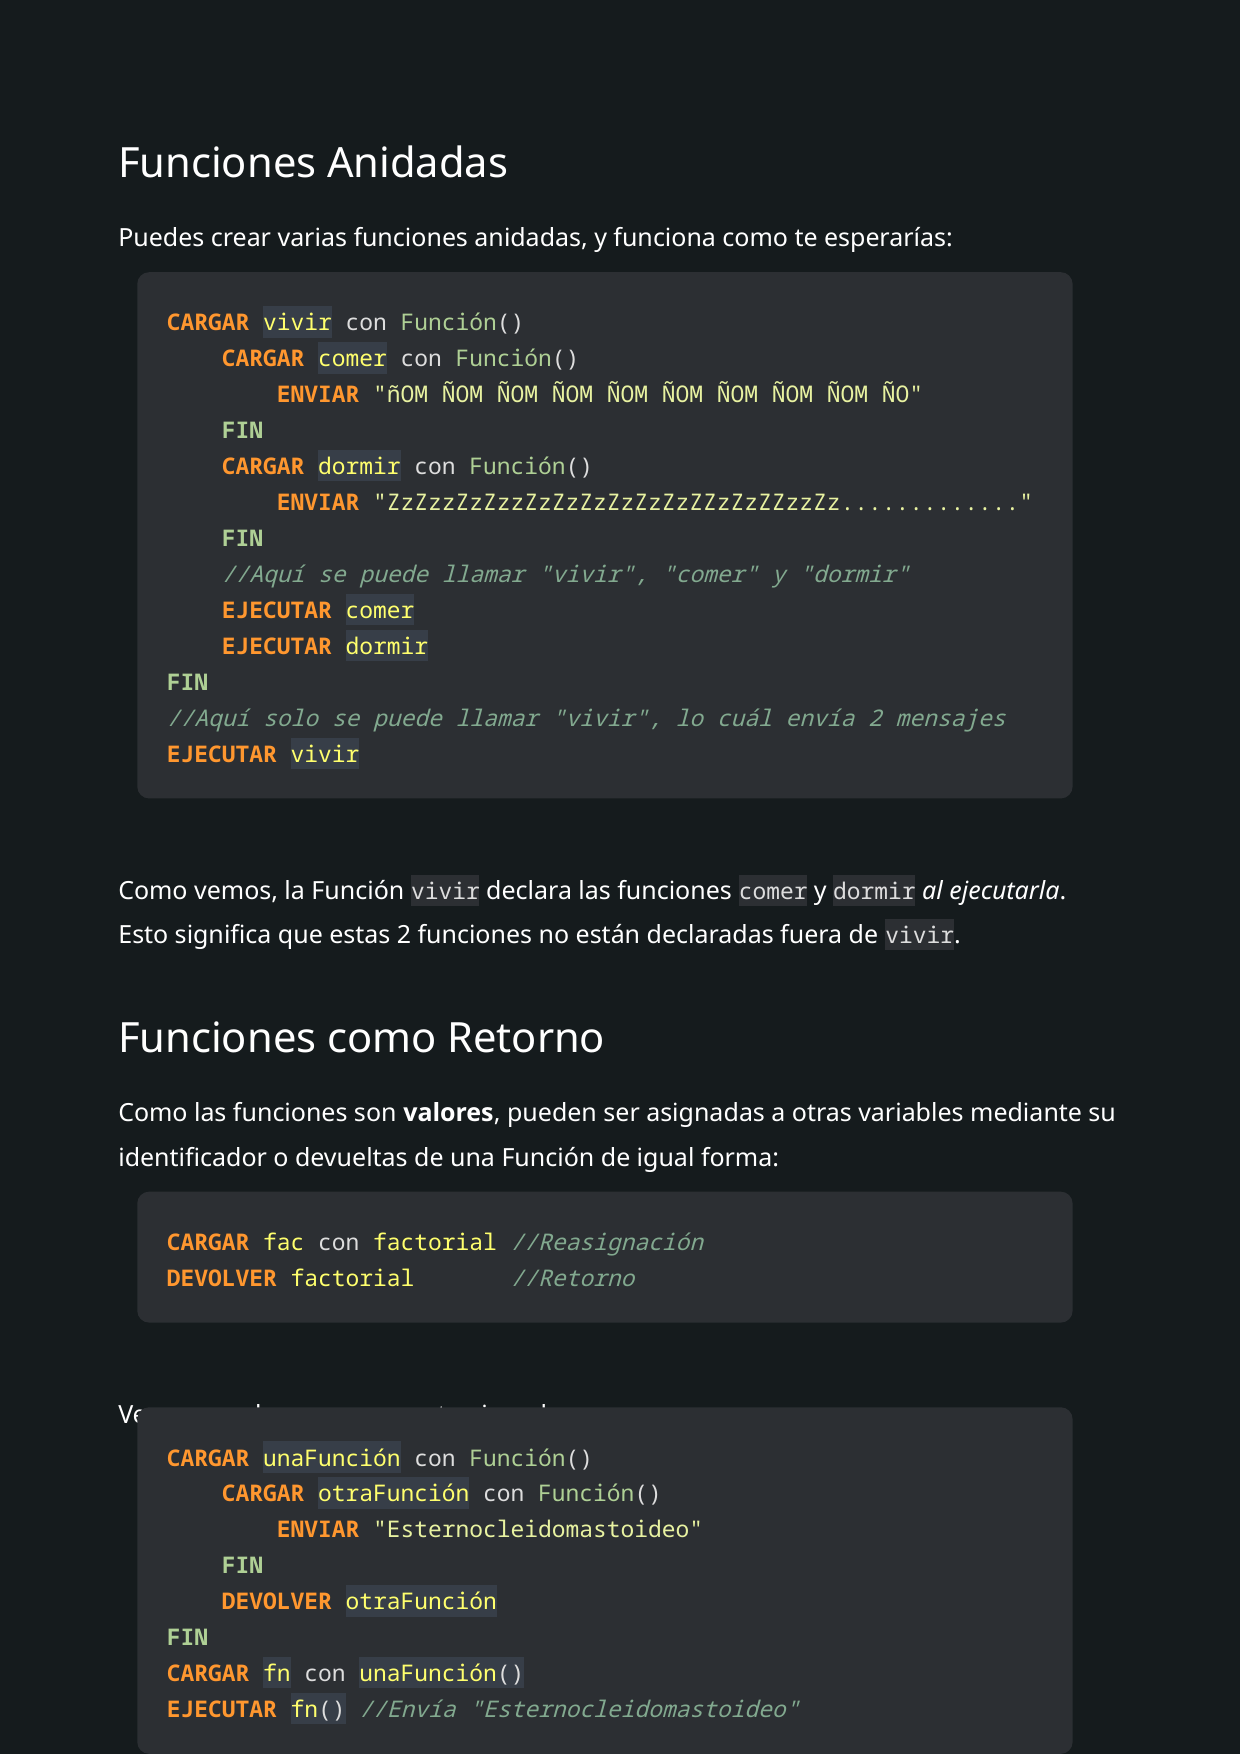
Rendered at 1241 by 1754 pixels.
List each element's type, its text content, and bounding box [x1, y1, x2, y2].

text Veamos ambos casos en este ejemplo: [118, 1396, 1122, 1431]
text Como las funciones son valores, pueden ser asignadas a otras variables mediante su identificador o devueltas de una Función de igual forma: [118, 1095, 1122, 1173]
text Como vemos, la Función vivir declara las funciones comer y dormir al ejecutarla. Esto significa que estas 2 funciones no están declaradas fuera de vivir. [118, 872, 1122, 951]
text Puedes crear varias funciones anidadas, y funciona como te esperarías: [118, 220, 1122, 254]
subtitle Funciones como Retorno [118, 1008, 1122, 1065]
subtitle Funciones Anidadas [118, 133, 1122, 189]
